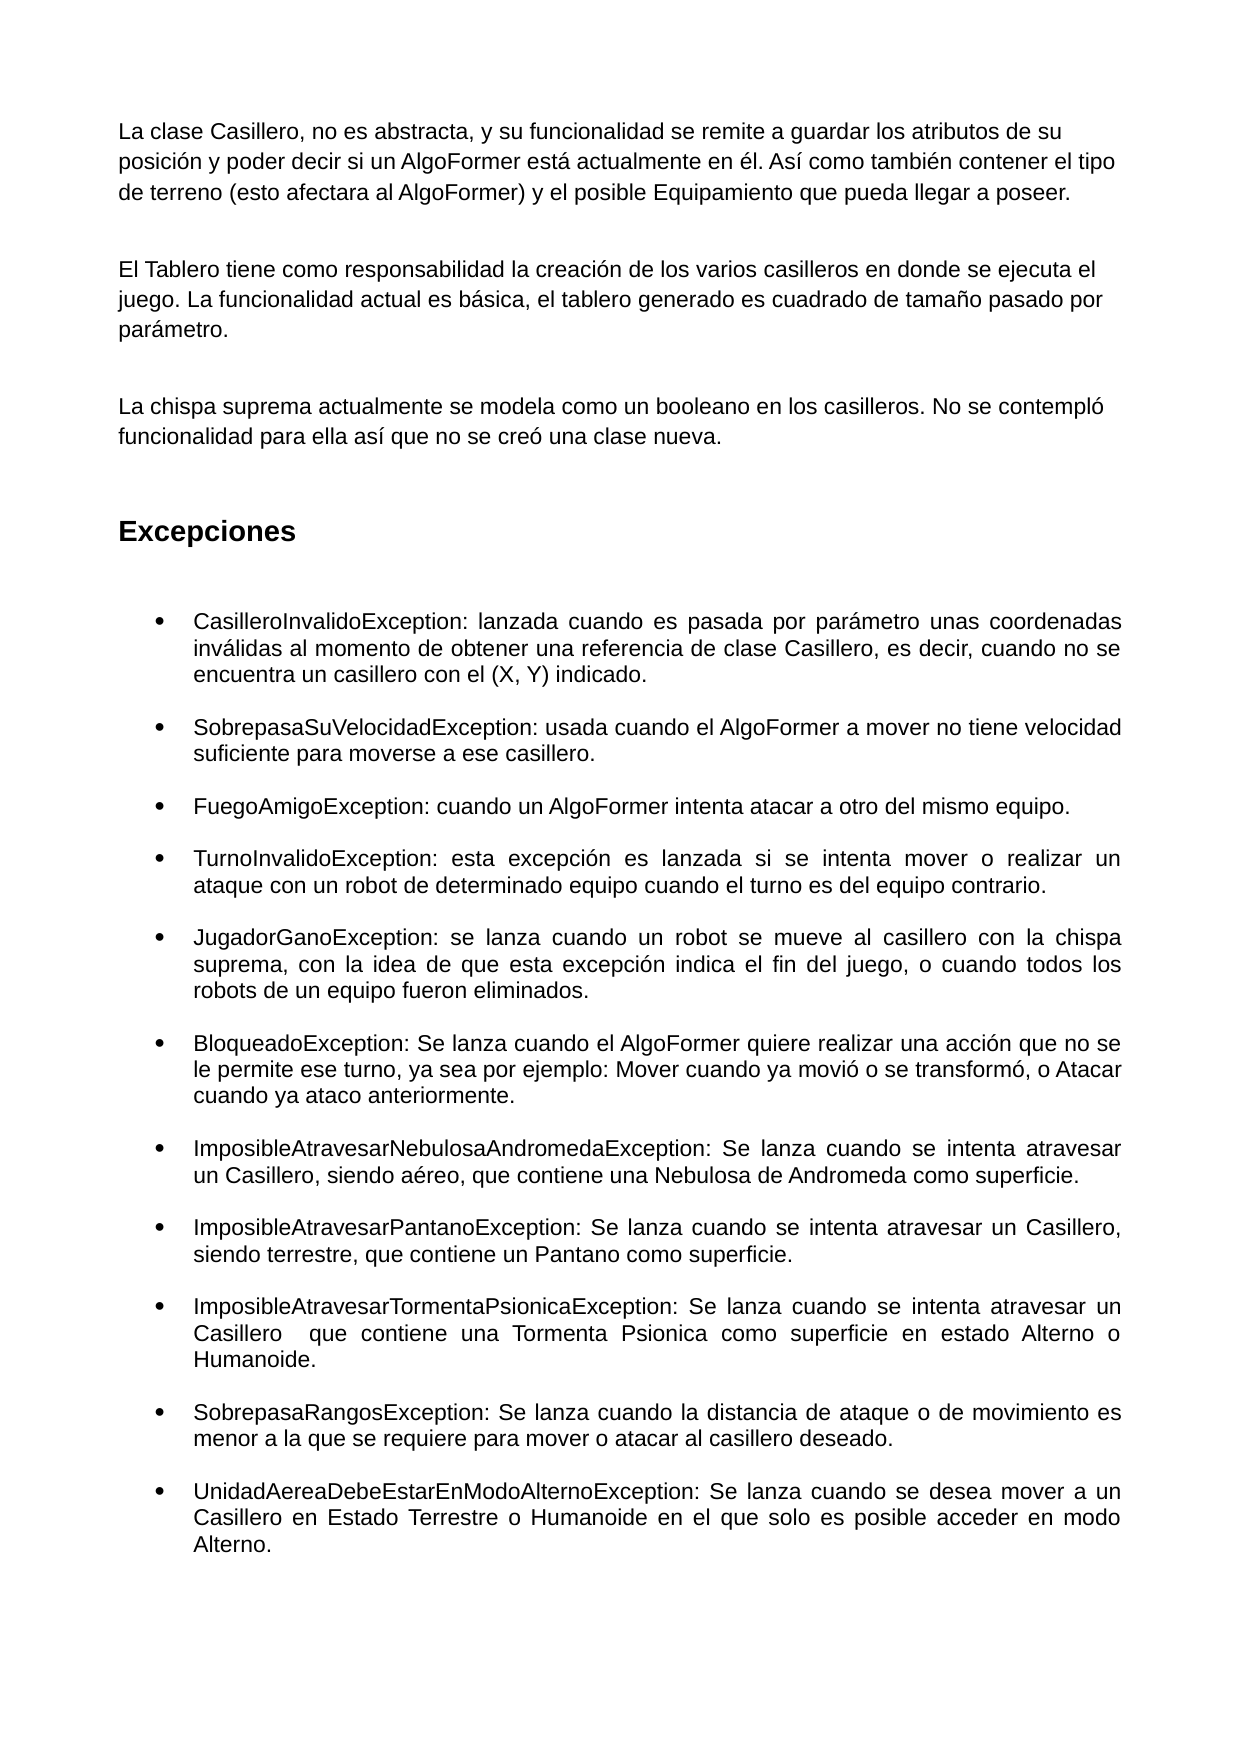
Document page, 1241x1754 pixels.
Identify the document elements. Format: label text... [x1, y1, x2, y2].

list SobrepasaRangosException: Se lanza cuando la distancia de ataque o de movimiento es menor a la que se requiere para mover o atacar al casillero deseado. [156, 1399, 1122, 1451]
subtitle Excepciones [118, 514, 1122, 548]
subtitle La chispa suprema actualmente se modela como un booleano en los casilleros. No se contempló funcionalidad para ella así que no se creó una clase nueva. [118, 393, 1122, 450]
list FuegoAmigoException: cuando un AlgoFormer intenta atacar a otro del mismo equipo. [156, 793, 1122, 819]
list TurnoInvalidoException: esta excepción es lanzada si se intenta mover o realizar un ataque con un robot de determinado equipo cuando el turno es del equipo contrario. [156, 845, 1122, 898]
subtitle La clase Casillero, no es abstracta, y su funcionalidad se remite a guardar los atributos de su posición y poder decir si un AlgoFormer está actualmente en él. Así como también contener el tipo de terreno (esto afectara al AlgoFormer) y el posible Equipamiento que pueda llegar a poseer. [118, 118, 1122, 205]
list JugadorGanoException: se lanza cuando un robot se mueve al casillero con la chispa suprema, con la idea de que esta excepción indica el fin del juego, o cuando todos los robots de un equipo fueron eliminados. [156, 924, 1122, 1003]
list SobrepasaSuVelocidadException: usada cuando el AlgoFormer a mover no tiene velocidad suficiente para moverse a ese casillero. [156, 713, 1122, 766]
list ImposibleAtravesarPantanoException: Se lanza cuando se intenta atravesar un Casillero, siendo terrestre, que contiene un Pantano como superficie. [156, 1214, 1122, 1267]
list ImposibleAtravesarTormentaPsionicaException: Se lanza cuando se intenta atravesar un Casillero que contiene una Tormenta Psionica como superficie en estado Alterno o Humanoide. [156, 1293, 1122, 1372]
list ImposibleAtravesarNebulosaAndromedaException: Se lanza cuando se intenta atravesar un Casillero, siendo aéreo, que contiene una Nebulosa de Andromeda como superficie. [156, 1135, 1122, 1188]
list UnidadAereaDebeEstarEnModoAlternoException: Se lanza cuando se desea mover a un Casillero en Estado Terrestre o Humanoide en el que solo es posible acceder en modo Alterno. [156, 1478, 1122, 1557]
list BloqueadoException: Se lanza cuando el AlgoFormer quiere realizar una acción que no se le permite ese turno, ya sea por ejemplo: Mover cuando ya movió o se transformó, o Atacar cuando ya ataco anteriormente. [156, 1030, 1122, 1109]
list CasilleroInvalidoException: lanzada cuando es pasada por parámetro unas coordenadas inválidas al momento de obtener una referencia de clase Casillero, es decir, cuando no se encuentra un casillero con el (X, Y) indicado. [156, 608, 1122, 687]
subtitle El Tablero tiene como responsabilidad la creación de los varios casilleros en donde se ejecuta el juego. La funcionalidad actual es básica, el tablero generado es cuadrado de tamaño pasado por parámetro. [118, 256, 1122, 342]
